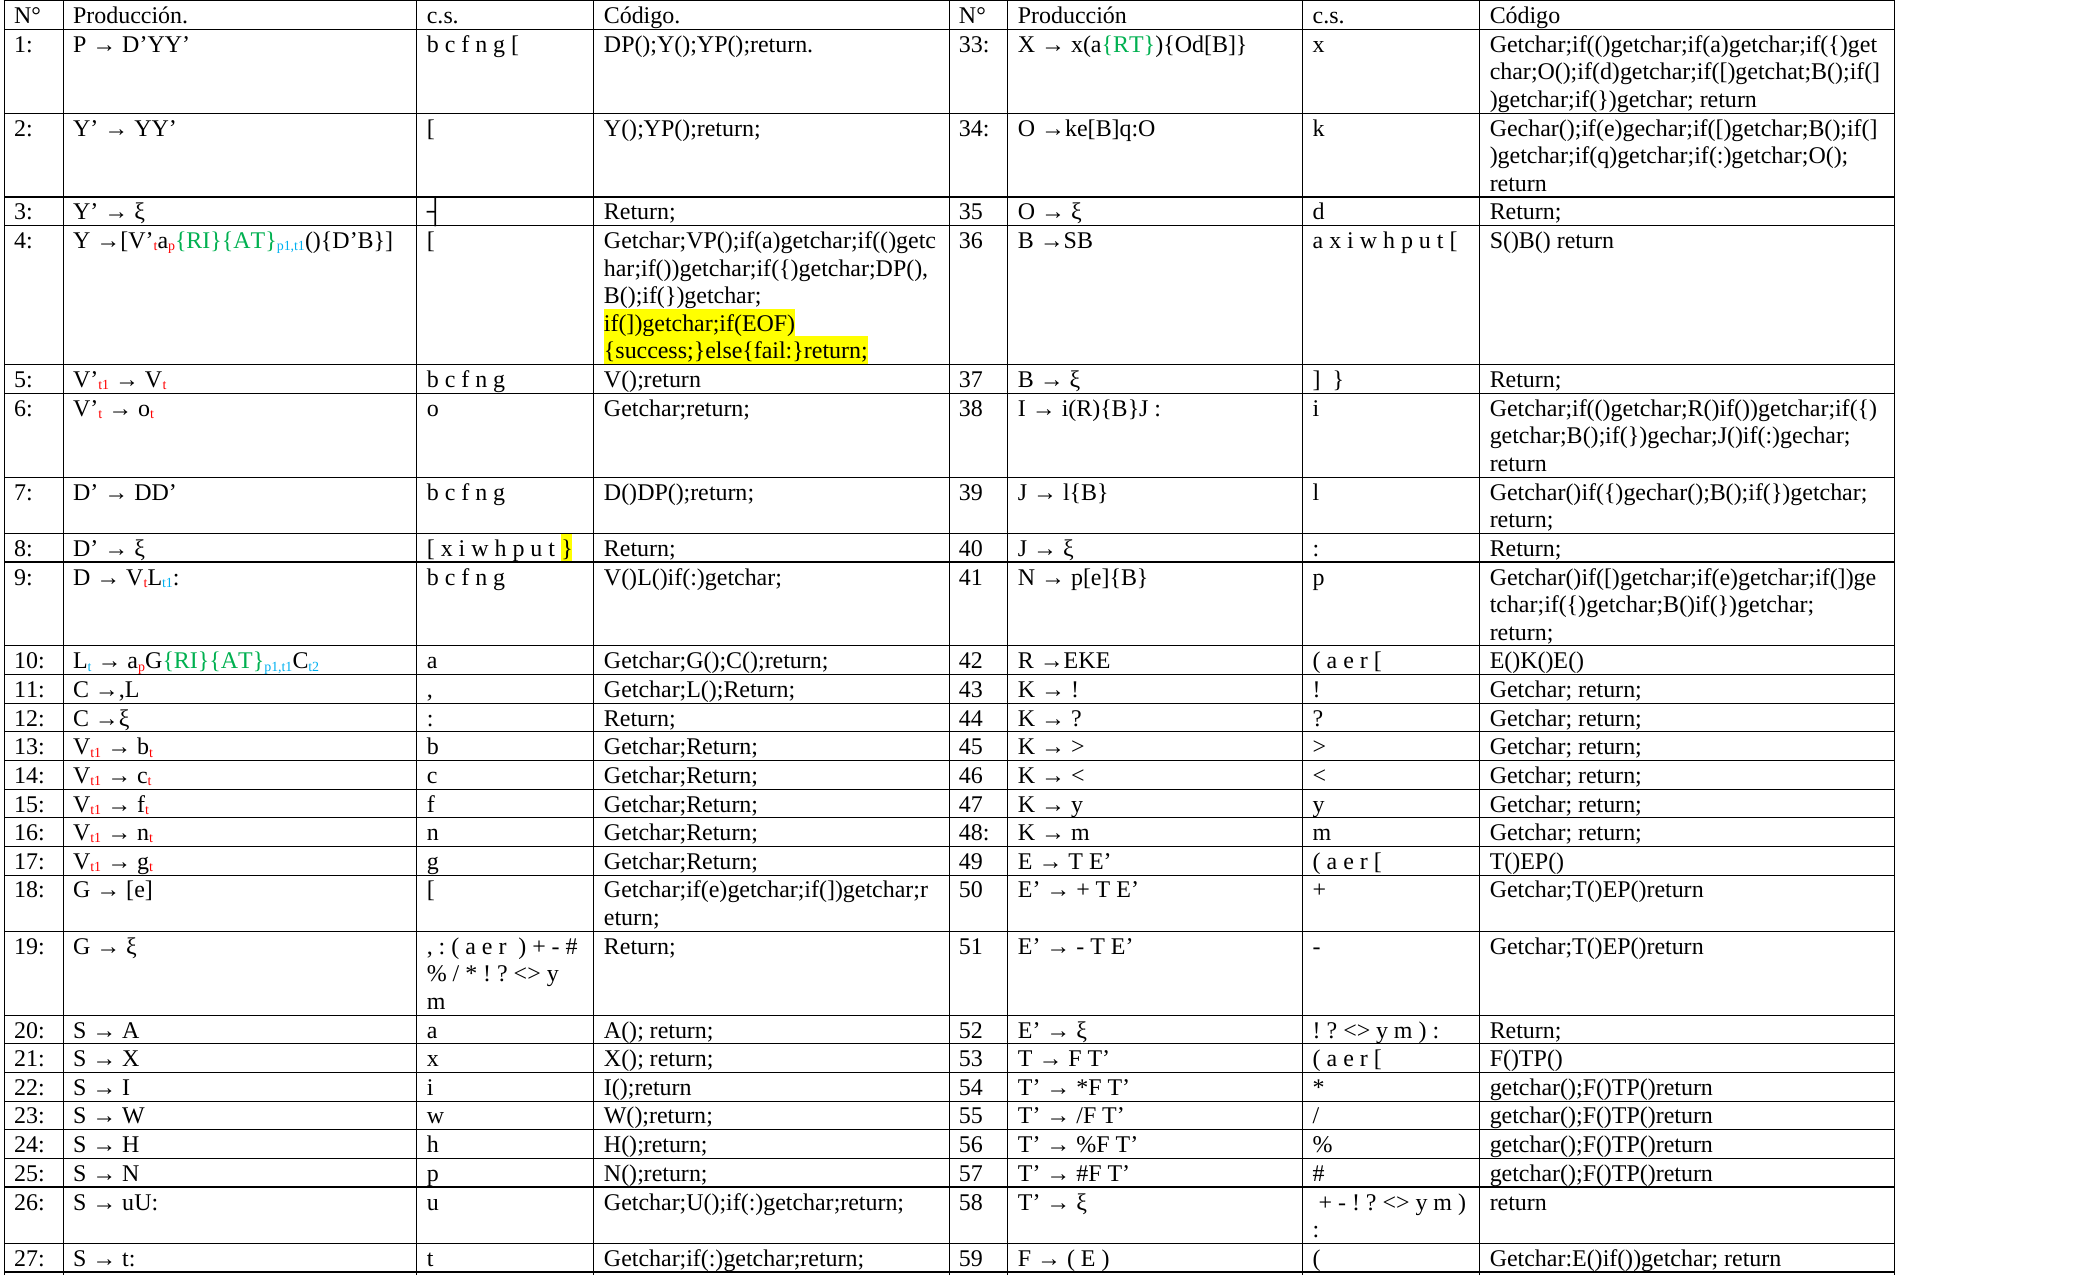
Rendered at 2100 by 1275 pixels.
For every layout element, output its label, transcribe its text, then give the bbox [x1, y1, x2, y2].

table_cell 54 [950, 1073, 1007, 1101]
table_cell * [1303, 1073, 1479, 1101]
table_cell ! [1303, 675, 1479, 703]
table_cell 55 [950, 1102, 1007, 1129]
table_cell N → p[e]{B} [1008, 563, 1302, 645]
table_cell T’ → ξ [1008, 1188, 1302, 1243]
table_cell o [417, 394, 593, 477]
table_cell Getchar; return; [1480, 704, 1894, 731]
table_cell D → VtLt1: [64, 563, 416, 645]
table_cell 47 [950, 790, 1007, 817]
table_cell 27: [5, 1244, 63, 1271]
table_cell E → T E’ [1008, 847, 1302, 874]
table_cell S → A [64, 1016, 416, 1043]
table_cell b [417, 732, 593, 760]
table_cell k [1303, 114, 1479, 196]
table_cell ( a e r [ [1303, 646, 1479, 674]
table_cell E’ → ξ [1008, 1016, 1302, 1043]
table_cell Y’ → ξ [64, 198, 416, 225]
table_cell S → uU: [64, 1188, 416, 1243]
table_cell 26: [5, 1188, 63, 1243]
table_cell 56 [950, 1130, 1007, 1158]
table_cell 42 [950, 646, 1007, 674]
table_cell C →ξ [64, 704, 416, 731]
table_cell Y →[V’tap{RI}{AT}p1,t1(){D’B}] [64, 226, 416, 364]
table_cell 11: [5, 675, 63, 703]
table_cell 15: [5, 790, 63, 817]
table_cell 35 [950, 198, 1007, 225]
table_cell I();return [594, 1073, 949, 1101]
table_cell 43 [950, 675, 1007, 703]
table_cell Getchar;T()EP()return [1480, 932, 1894, 1014]
table_cell E()K()E() [1480, 646, 1894, 674]
table_cell 37 [950, 365, 1007, 393]
table_cell 57 [950, 1159, 1007, 1186]
table_cell 40 [950, 534, 1007, 561]
table_cell # [1303, 1159, 1479, 1186]
table_cell c [417, 761, 593, 788]
table_cell 25: [5, 1159, 63, 1186]
table_cell a x i w h p u t [ [1303, 226, 1479, 364]
table_header Código. [594, 1, 949, 29]
table_cell t [417, 1244, 593, 1271]
table_cell G → [e] [64, 876, 416, 931]
table_cell 17: [5, 847, 63, 874]
table_cell 49 [950, 847, 1007, 874]
table_cell S()B() return [1480, 226, 1894, 364]
table_cell G → ξ [64, 932, 416, 1014]
table_cell a [417, 1016, 593, 1043]
table_cell D’ → ξ [64, 534, 416, 561]
table_cell m [1303, 818, 1479, 846]
table_cell 1: [5, 30, 63, 112]
table_cell X(); return; [594, 1044, 949, 1072]
table_header c.s. [1303, 1, 1479, 29]
table_cell + - ! ? <> y m ) : [1303, 1188, 1479, 1243]
table_cell Getchar;Return; [594, 847, 949, 874]
table_cell F()TP() [1480, 1044, 1894, 1072]
table_cell T’ → #F T’ [1008, 1159, 1302, 1186]
table_cell Getchar; return; [1480, 761, 1894, 788]
table_cell Getchar;if(()getchar;R()if())getchar;if({)getchar;B();if(})gechar;J()if(:)gechar; return [1480, 394, 1894, 477]
table_cell 21: [5, 1044, 63, 1072]
table_cell A(); return; [594, 1016, 949, 1043]
table_cell C →,L [64, 675, 416, 703]
table_cell b c f n g [ [417, 30, 593, 112]
table_cell R →EKE [1008, 646, 1302, 674]
table_cell i [1303, 394, 1479, 477]
table_cell K → ! [1008, 675, 1302, 703]
table_cell i [417, 1073, 593, 1101]
table_cell X → x(a{RT}){Od[B]} [1008, 30, 1302, 112]
table_cell N();return; [594, 1159, 949, 1186]
table_cell [ [417, 114, 593, 196]
table_cell Getchar()if({)gechar();B();if(})getchar; return; [1480, 478, 1894, 533]
table_cell W();return; [594, 1102, 949, 1129]
table_cell f [417, 790, 593, 817]
table_cell Getchar;if(()getchar;if(a)getchar;if({)getchar;O();if(d)getchar;if([)getchat;B();if(])getchar;if(})getchar; return [1480, 30, 1894, 112]
table_cell [ [417, 226, 593, 364]
table_cell , [417, 675, 593, 703]
table_cell 45 [950, 732, 1007, 760]
table_cell Getchar; return; [1480, 790, 1894, 817]
table_cell : [1303, 534, 1479, 561]
table_cell ┤ [435, 198, 593, 225]
table_cell D’ → DD’ [64, 478, 416, 533]
table_cell I → i(R){B}J : [1008, 394, 1302, 477]
table_cell x [1303, 30, 1479, 112]
table_cell ┤ [417, 198, 434, 225]
table_cell b c f n g [417, 365, 593, 393]
table_cell Vt1 → ct [64, 761, 416, 788]
table_cell ? [1303, 704, 1479, 731]
table_cell V’t → ot [64, 394, 416, 477]
table_cell + [1303, 876, 1479, 931]
table_cell T’ → %F T’ [1008, 1130, 1302, 1158]
table_cell 34: [950, 114, 1007, 196]
table_cell Getchar;if(:)getchar;return; [594, 1244, 949, 1271]
picture [265, 664, 270, 674]
table_cell a [417, 646, 593, 674]
table_cell O → ξ [1008, 198, 1302, 225]
table_cell S → W [64, 1102, 416, 1129]
table_cell 18: [5, 876, 63, 931]
table_cell 6: [5, 394, 63, 477]
table_cell Return; [594, 534, 949, 561]
table_cell 14: [5, 761, 63, 788]
table_cell Vt1 → ft [64, 790, 416, 817]
table_cell g [417, 847, 593, 874]
table_cell 48: [950, 818, 1007, 846]
table_cell J → l{B} [1008, 478, 1302, 533]
table_cell K → < [1008, 761, 1302, 788]
table_cell Return; [594, 704, 949, 731]
table_cell H();return; [594, 1130, 949, 1158]
table_cell 22: [5, 1073, 63, 1101]
table_cell [ [417, 876, 593, 931]
table_cell Getchar; return; [1480, 675, 1894, 703]
table_cell > [1303, 732, 1479, 760]
table_cell getchar();F()TP()return [1480, 1130, 1894, 1158]
table_cell 50 [950, 876, 1007, 931]
table_cell y [1303, 790, 1479, 817]
table_cell E’ → + T E’ [1008, 876, 1302, 931]
table_header Producción [1008, 1, 1302, 29]
table_cell 23: [5, 1102, 63, 1129]
table_cell K → ? [1008, 704, 1302, 731]
table_cell ! ? <> y m ) : [1303, 1016, 1479, 1043]
table_cell 36 [950, 226, 1007, 364]
table_cell 33: [950, 30, 1007, 112]
table_cell Getchar:E()if())getchar; return [1480, 1244, 1894, 1271]
table_cell - [1303, 932, 1479, 1014]
table_cell 7: [5, 478, 63, 533]
table_cell 3: [5, 198, 63, 225]
table_cell T’ → *F T’ [1008, 1073, 1302, 1101]
table_cell K → m [1008, 818, 1302, 846]
table_cell Getchar;L();Return; [594, 675, 949, 703]
table_cell d [1303, 198, 1479, 225]
table_cell K → > [1008, 732, 1302, 760]
table_cell DP();Y();YP();return. [594, 30, 949, 112]
table_cell l [1303, 478, 1479, 533]
table_cell Return; [594, 198, 949, 225]
table_cell T → F T’ [1008, 1044, 1302, 1072]
table_header c.s. [417, 1, 593, 29]
table_cell K → y [1008, 790, 1302, 817]
table_cell 8: [5, 534, 63, 561]
table_cell P → D’YY’ [64, 30, 416, 112]
table_cell 4: [5, 226, 63, 364]
table_cell F → ( E ) [1008, 1244, 1302, 1271]
table_cell Getchar;Return; [594, 818, 949, 846]
table_cell Return; [594, 932, 949, 1014]
table_cell S → t: [64, 1244, 416, 1271]
table_cell Getchar; return; [1480, 818, 1894, 846]
table_cell S → H [64, 1130, 416, 1158]
table_cell E’ → - T E’ [1008, 932, 1302, 1014]
table_cell ( a e r [ [1303, 1044, 1479, 1072]
table_cell ] } [1303, 365, 1479, 393]
table_cell 13: [5, 732, 63, 760]
table_cell ( [1303, 1244, 1479, 1271]
table_cell Vt1 → nt [64, 818, 416, 846]
table_cell 46 [950, 761, 1007, 788]
table_cell B → ξ [1008, 365, 1302, 393]
table_cell 24: [5, 1130, 63, 1158]
table_cell 52 [950, 1016, 1007, 1043]
table_header N° [950, 1, 1007, 29]
table_cell Getchar;Return; [594, 732, 949, 760]
table_cell Getchar;U();if(:)getchar;return; [594, 1188, 949, 1243]
table_cell , : ( a e r ) + - # % / * ! ? <> y m [417, 932, 593, 1014]
table_cell 9: [5, 563, 63, 645]
table_cell 53 [950, 1044, 1007, 1072]
table_cell D()DP();return; [594, 478, 949, 533]
table_cell Return; [1480, 534, 1894, 561]
table_cell Y’ → YY’ [64, 114, 416, 196]
table_cell % [1303, 1130, 1479, 1158]
table_cell [ x i w h p u t } [417, 534, 593, 561]
table_cell n [417, 818, 593, 846]
table_cell / [1303, 1102, 1479, 1129]
table_cell : [417, 704, 593, 731]
table_cell w [417, 1102, 593, 1129]
table_cell Return; [1480, 1016, 1894, 1043]
table_cell 5: [5, 365, 63, 393]
table_header Producción. [64, 1, 416, 29]
table_cell 10: [5, 646, 63, 674]
table_cell Gechar();if(e)gechar;if([)getchar;B();if(])getchar;if(q)getchar;if(:)getchar;O(); return [1480, 114, 1894, 196]
table_cell b c f n g [417, 478, 593, 533]
table_cell 44 [950, 704, 1007, 731]
table_cell Getchar;T()EP()return [1480, 876, 1894, 931]
table_cell V’t1 → Vt [64, 365, 416, 393]
table_cell V()L()if(:)getchar; [594, 563, 949, 645]
table_cell Return; [1480, 365, 1894, 393]
table_cell Getchar;G();C();return; [594, 646, 949, 674]
table_cell Getchar;VP();if(a)getchar;if(()getchar;if())getchar;if({)getchar;DP(),B();if(})getchar; if(])getchar;if(EOF){success;}else{fail:}return; [594, 226, 949, 364]
table_header N° [5, 1, 63, 29]
table_cell 20: [5, 1016, 63, 1043]
table_cell 16: [5, 818, 63, 846]
table_cell 38 [950, 394, 1007, 477]
table_cell T’ → /F T’ [1008, 1102, 1302, 1129]
table_cell T()EP() [1480, 847, 1894, 874]
table_cell Lt → apG{RI}{AT}p1,t1Ct2 [64, 646, 416, 674]
table_cell getchar();F()TP()return [1480, 1073, 1894, 1101]
table_cell S → I [64, 1073, 416, 1101]
table_cell Vt1 → bt [64, 732, 416, 760]
table_cell 58 [950, 1188, 1007, 1243]
table_cell 41 [950, 563, 1007, 645]
table_cell B →SB [1008, 226, 1302, 364]
table_cell Vt1 → gt [64, 847, 416, 874]
table_cell p [417, 1159, 593, 1186]
table_cell 2: [5, 114, 63, 196]
table_cell < [1303, 761, 1479, 788]
table_cell p [1303, 563, 1479, 645]
table_cell 51 [950, 932, 1007, 1014]
table_cell b c f n g [417, 563, 593, 645]
table_cell 12: [5, 704, 63, 731]
table_cell 19: [5, 932, 63, 1014]
table_cell Getchar;Return; [594, 761, 949, 788]
table_cell Getchar; return; [1480, 732, 1894, 760]
table_cell J → ξ [1008, 534, 1302, 561]
table_cell Getchar()if([)getchar;if(e)getchar;if(])getchar;if({)getchar;B()if(})getchar; return; [1480, 563, 1894, 645]
table_cell getchar();F()TP()return [1480, 1102, 1894, 1129]
table_cell V();return [594, 365, 949, 393]
table_cell Y();YP();return; [594, 114, 949, 196]
table_cell Getchar;Return; [594, 790, 949, 817]
table_cell Getchar;return; [594, 394, 949, 477]
table_cell S → X [64, 1044, 416, 1072]
table_header Código [1480, 1, 1894, 29]
table_cell h [417, 1130, 593, 1158]
table_cell Getchar;if(e)getchar;if(])getchar;return; [594, 876, 949, 931]
table_cell getchar();F()TP()return [1480, 1159, 1894, 1186]
table_cell return [1480, 1188, 1894, 1243]
table_cell 59 [950, 1244, 1007, 1271]
table_cell 39 [950, 478, 1007, 533]
table_cell ( a e r [ [1303, 847, 1479, 874]
table_cell x [417, 1044, 593, 1072]
table_cell u [417, 1188, 593, 1243]
table_cell Return; [1480, 198, 1894, 225]
table_cell O →ke[B]q:O [1008, 114, 1302, 196]
table_cell S → N [64, 1159, 416, 1186]
